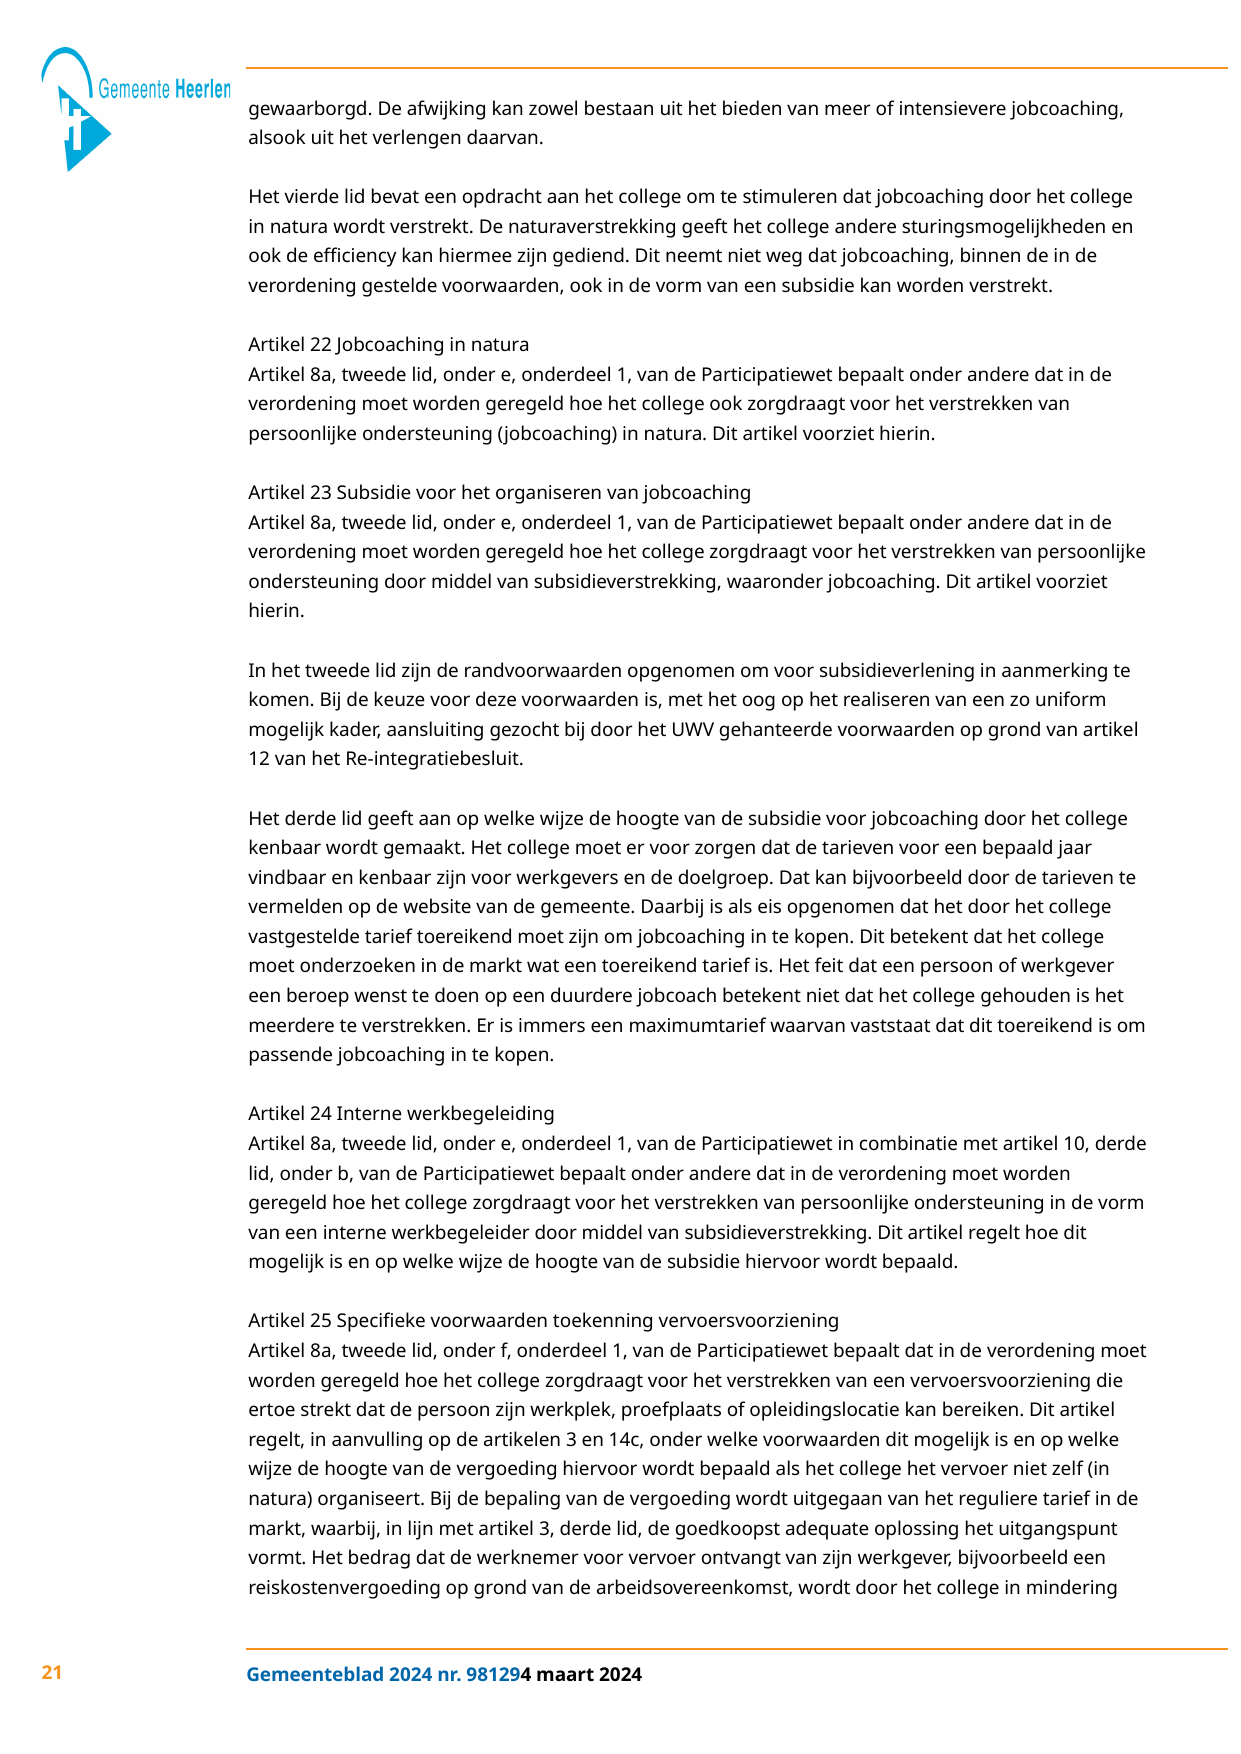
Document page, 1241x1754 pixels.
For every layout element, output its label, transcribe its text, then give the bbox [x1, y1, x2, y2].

text Artikel 25 Specifieke voorwaarden toekenning vervoersvoorziening [248, 1308, 1152, 1333]
text Artikel 23 Subsidie voor het organiseren van jobcoaching [248, 479, 1152, 505]
text gewaarborgd. De afwijking kan zowel bestaan uit het bieden van meer of intensievere jobcoaching, alsook uit het verlengen daarvan. [248, 95, 1152, 150]
text Artikel 8a, tweede lid, onder e, onderdeel 1, van de Participatiewet bepaalt onder andere dat in de verordening moet worden geregeld hoe het college zorgdraagt voor het verstrekken van persoonlijke ondersteuning door middel van subsidieverstrekking, waaronder jobcoaching. Dit artikel voorziet hierin. [248, 509, 1152, 623]
text Artikel 8a, tweede lid, onder e, onderdeel 1, van de Participatiewet in combinatie met artikel 10, derde lid, onder b, van de Participatiewet bepaalt onder andere dat in de verordening moet worden geregeld hoe het college zorgdraagt voor het verstrekken van persoonlijke ondersteuning in de vorm van een interne werkbegeleider door middel van subsidieverstrekking. Dit artikel regelt hoe dit mogelijk is en op welke wijze de hoogte van de subsidie hiervoor wordt bepaald. [248, 1130, 1152, 1274]
text Artikel 8a, tweede lid, onder e, onderdeel 1, van de Participatiewet bepaalt onder andere dat in de verordening moet worden geregeld hoe het college ook zorgdraagt voor het verstrekken van persoonlijke ondersteuning (jobcoaching) in natura. Dit artikel voorziet hierin. [248, 361, 1152, 446]
text Artikel 22 Jobcoaching in natura [248, 331, 1152, 357]
text Het vierde lid bevat een opdracht aan het college om te stimuleren dat jobcoaching door het college in natura wordt verstrekt. De naturaverstrekking geeft het college andere sturingsmogelijkheden en ook de efficiency kan hiermee zijn gediend. Dit neemt niet weg dat jobcoaching, binnen de in de verordening gestelde voorwaarden, ook in de vorm van een subsidie kan worden verstrekt. [248, 183, 1152, 298]
text Artikel 8a, tweede lid, onder f, onderdeel 1, van de Participatiewet bepaalt dat in de verordening moet worden geregeld hoe het college zorgdraagt voor het verstrekken van een vervoersvoorziening die ertoe strekt dat de persoon zijn werkplek, proefplaats of opleidingslocatie kan bereiken. Dit artikel regelt, in aanvulling op de artikelen 3 en 14c, onder welke voorwaarden dit mogelijk is en op welke wijze de hoogte van de vergoeding hiervoor wordt bepaald als het college het vervoer niet zelf (in natura) organiseert. Bij de bepaling van de vergoeding wordt uitgegaan van het reguliere tarief in de markt, waarbij, in lijn met artikel 3, derde lid, de goedkoopst adequate oplossing het uitgangspunt vormt. Het bedrag dat de werknemer voor vervoer ontvangt van zijn werkgever, bijvoorbeeld een reiskostenvergoeding op grond van de arbeidsovereenkomst, wordt door het college in mindering [248, 1337, 1152, 1600]
picture [41, 47, 231, 172]
picture [41, 47, 59, 70]
text Artikel 24 Interne werkbegeleiding [248, 1101, 1152, 1126]
text In het tweede lid zijn de randvoorwaarden opgenomen om voor subsidieverlening in aanmerking te komen. Bij de keuze voor deze voorwaarden is, met het oog op het realiseren van een zo uniform mogelijk kader, aansluiting gezocht bij door het UWV gehanteerde voorwaarden op grond van artikel 12 van het Re-integratiebesluit. [248, 657, 1152, 771]
text Het derde lid geeft aan op welke wijze de hoogte van de subsidie voor jobcoaching door het college kenbaar wordt gemaakt. Het college moet er voor zorgen dat de tarieven voor een bepaald jaar vindbaar en kenbaar zijn voor werkgevers en de doelgroep. Dat kan bijvoorbeeld door de tarieven te vermelden op de website van de gemeente. Daarbij is als eis opgenomen dat het door het college vastgestelde tarief toereikend moet zijn om jobcoaching in te kopen. Dit betekent dat het college moet onderzoeken in de markt wat een toereikend tarief is. Het feit dat een persoon of werkgever een beroep wenst te doen op een duurdere jobcoach betekent niet dat het college gehouden is het meerdere te verstrekken. Er is immers een maximumtarief waarvan vaststaat dat dit toereikend is om passende jobcoaching in te kopen. [248, 805, 1152, 1067]
